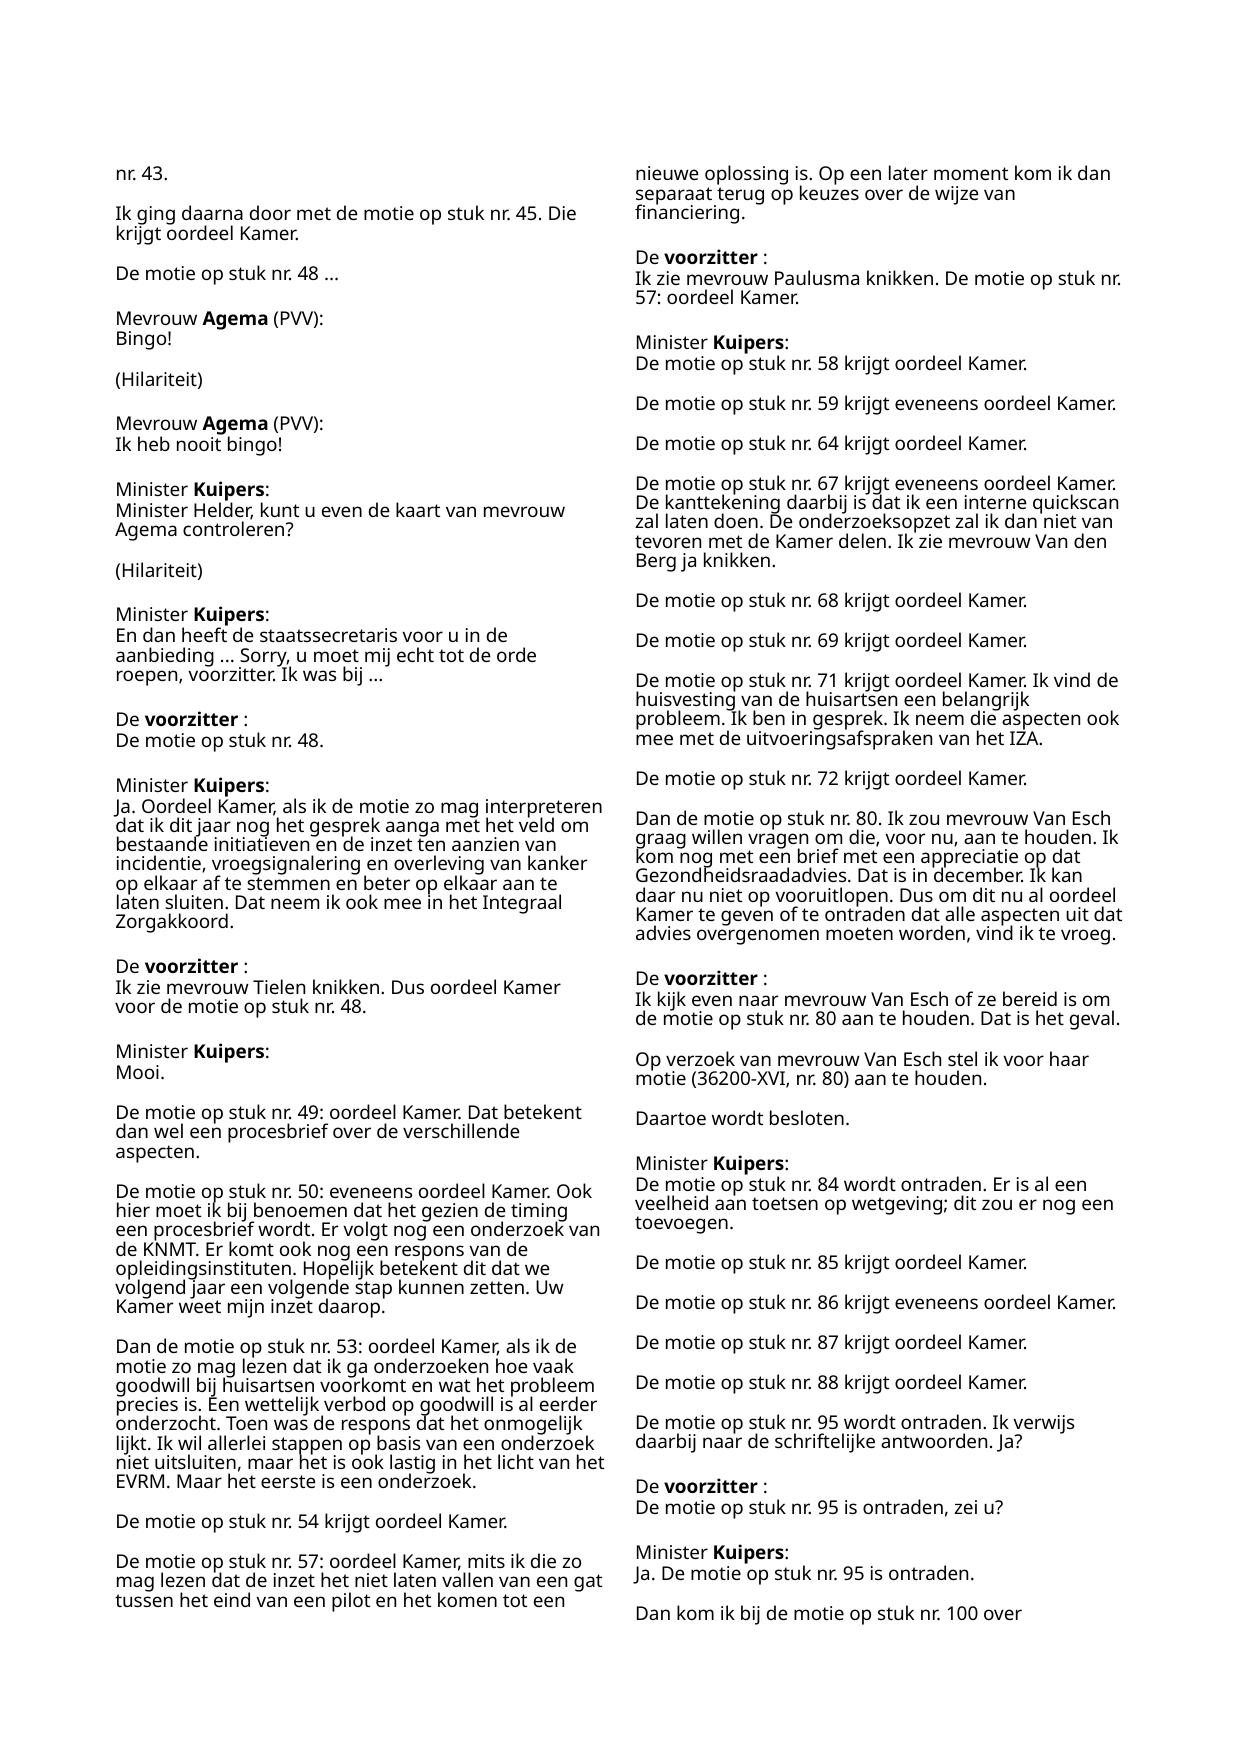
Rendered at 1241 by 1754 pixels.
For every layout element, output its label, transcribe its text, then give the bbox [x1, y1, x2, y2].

text Ik kijk even naar mevrouw Van Esch of ze bereid is om de motie op stuk nr. 80 aan te houden. Dat is het geval. [635, 991, 1125, 1030]
text De voorzitter : [635, 244, 1125, 270]
text Minister Kuipers: [115, 772, 605, 798]
text Minister Helder, kunt u even de kaart van mevrouw Agema controleren? [115, 502, 605, 541]
text De motie op stuk nr. 88 krijgt oordeel Kamer. [635, 1374, 1125, 1393]
text De motie op stuk nr. 48 ... [115, 264, 605, 284]
text Mooi. [115, 1064, 605, 1083]
text De motie op stuk nr. 95 is ontraden, zei u? [635, 1499, 1125, 1518]
text Mevrouw Agema (PVV): [115, 305, 605, 330]
text De voorzitter : [635, 965, 1125, 991]
text Minister Kuipers: [635, 1539, 1125, 1565]
text Dan de motie op stuk nr. 80. Ik zou mevrouw Van Esch graag willen vragen om die, voor nu, aan te houden. Ik kom nog met een brief met een appreciatie op dat Gezondheidsraadadvies. Dat is in december. Ik kan daar nu niet op vooruitlopen. Dus om dit nu al oordeel Kamer te geven of te ontraden dat alle aspecten uit dat advies overgenomen moeten worden, vind ik te vroeg. [635, 810, 1125, 944]
text De motie op stuk nr. 49: oordeel Kamer. Dat betekent dan wel een procesbrief over de verschillende aspecten. [115, 1104, 605, 1162]
text (Hilariteit) [115, 371, 605, 390]
text Minister Kuipers: [115, 476, 605, 502]
text De motie op stuk nr. 87 krijgt oordeel Kamer. [635, 1334, 1125, 1353]
text Dan kom ik bij de motie op stuk nr. 100 over [635, 1605, 1125, 1624]
text De motie op stuk nr. 58 krijgt oordeel Kamer. [635, 355, 1125, 374]
text De motie op stuk nr. 86 krijgt eveneens oordeel Kamer. [635, 1294, 1125, 1313]
text De motie op stuk nr. 54 krijgt oordeel Kamer. [115, 1513, 605, 1532]
text De motie op stuk nr. 67 krijgt eveneens oordeel Kamer. De kanttekening daarbij is dat ik een interne quickscan zal laten doen. De onderzoeksopzet zal ik dan niet van tevoren met de Kamer delen. Ik zie mevrouw Van den Berg ja knikken. [635, 475, 1125, 571]
text De motie op stuk nr. 71 krijgt oordeel Kamer. Ik vind de huisvesting van de huisartsen een belangrijk probleem. Ik ben in gesprek. Ik neem die aspecten ook mee met de uitvoeringsafspraken van het IZA. [635, 672, 1125, 749]
text De motie op stuk nr. 64 krijgt oordeel Kamer. [635, 435, 1125, 454]
text De voorzitter : [635, 1473, 1125, 1499]
text De motie op stuk nr. 95 wordt ontraden. Ik verwijs daarbij naar de schriftelijke antwoorden. Ja? [635, 1414, 1125, 1453]
text De motie op stuk nr. 57: oordeel Kamer, mits ik die zo mag lezen dat de inzet het niet laten vallen van een gat tussen het eind van een pilot en het komen tot een [115, 1553, 605, 1611]
text En dan heeft de staatssecretaris voor u in de aanbieding ... Sorry, u moet mij echt tot de orde roepen, voorzitter. Ik was bij ... [115, 627, 605, 685]
text De motie op stuk nr. 68 krijgt oordeel Kamer. [635, 592, 1125, 611]
text Ik heb nooit bingo! [115, 436, 605, 456]
text Bingo! [115, 330, 605, 350]
text De motie op stuk nr. 72 krijgt oordeel Kamer. [635, 770, 1125, 789]
text De voorzitter : [115, 953, 605, 979]
text Daartoe wordt besloten. [635, 1110, 1125, 1129]
text Dan de motie op stuk nr. 53: oordeel Kamer, als ik de motie zo mag lezen dat ik ga onderzoeken hoe vaak goodwill bij huisartsen voorkomt en wat het probleem precies is. Een wettelijk verbod op goodwill is al eerder onderzocht. Toen was de respons dat het onmogelijk lijkt. Ik wil allerlei stappen op basis van een onderzoek niet uitsluiten, maar het is ook lastig in het licht van het EVRM. Maar het eerste is een onderzoek. [115, 1338, 605, 1492]
text De motie op stuk nr. 50: eveneens oordeel Kamer. Ook hier moet ik bij benoemen dat het gezien de timing een procesbrief wordt. Er volgt nog een onderzoek van de KNMT. Er komt ook nog een respons van de opleidingsinstituten. Hopelijk betekent dit dat we volgend jaar een volgende stap kunnen zetten. Uw Kamer weet mijn inzet daarop. [115, 1183, 605, 1318]
text Minister Kuipers: [635, 1150, 1125, 1176]
text De motie op stuk nr. 59 krijgt eveneens oordeel Kamer. [635, 395, 1125, 414]
text Minister Kuipers: [115, 602, 605, 627]
text De motie op stuk nr. 48. [115, 732, 605, 751]
text nieuwe oplossing is. Op een later moment kom ik dan separaat terug op keuzes over de wijze van financiering. [635, 165, 1125, 223]
text Ik ging daarna door met de motie op stuk nr. 45. Die krijgt oordeel Kamer. [115, 205, 605, 244]
text De voorzitter : [115, 706, 605, 732]
text De motie op stuk nr. 69 krijgt oordeel Kamer. [635, 632, 1125, 651]
text Op verzoek van mevrouw Van Esch stel ik voor haar motie (36200-XVI, nr. 80) aan te houden. [635, 1051, 1125, 1089]
text Ik zie mevrouw Tielen knikken. Dus oordeel Kamer voor de motie op stuk nr. 48. [115, 979, 605, 1018]
text nr. 43. [115, 165, 605, 184]
text Mevrouw Agema (PVV): [115, 411, 605, 436]
text Ja. De motie op stuk nr. 95 is ontraden. [635, 1565, 1125, 1584]
text Ik zie mevrouw Paulusma knikken. De motie op stuk nr. 57: oordeel Kamer. [635, 270, 1125, 308]
text Minister Kuipers: [115, 1038, 605, 1064]
text De motie op stuk nr. 85 krijgt oordeel Kamer. [635, 1254, 1125, 1273]
text Minister Kuipers: [635, 329, 1125, 355]
text (Hilariteit) [115, 562, 605, 581]
text De motie op stuk nr. 84 wordt ontraden. Er is al een veelheid aan toetsen op wetgeving; dit zou er nog een toevoegen. [635, 1176, 1125, 1233]
text Ja. Oordeel Kamer, als ik de motie zo mag interpreteren dat ik dit jaar nog het gesprek aanga met het veld om bestaande initiatieven en de inzet ten aanzien van incidentie, vroegsignalering en overleving van kanker op elkaar af te stemmen en beter op elkaar aan te laten sluiten. Dat neem ik ook mee in het Integraal Zorgakkoord. [115, 798, 605, 932]
